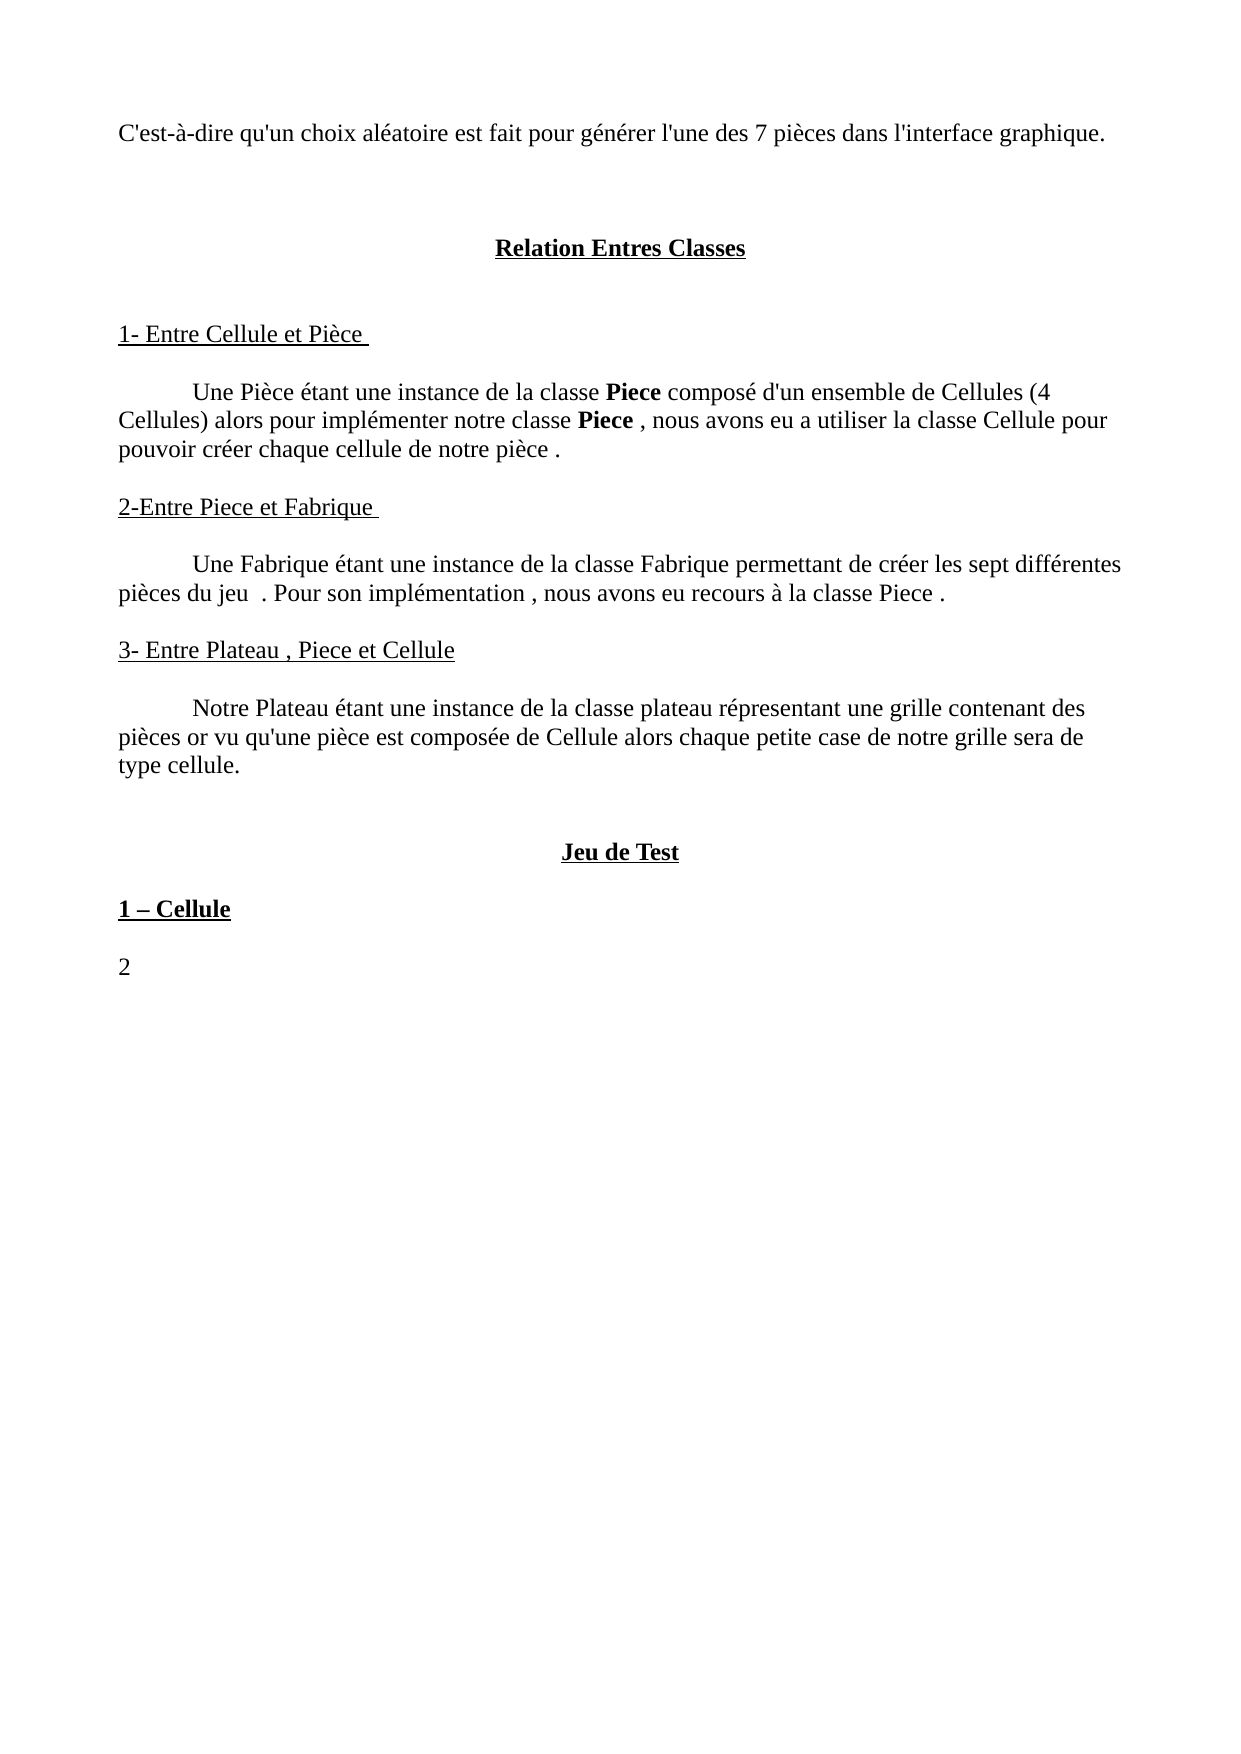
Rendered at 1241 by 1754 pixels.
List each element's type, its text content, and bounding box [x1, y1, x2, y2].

text C'est-à-dire qu'un choix aléatoire est fait pour générer l'une des 7 pièces dans l'interface graphique. [118, 118, 1122, 147]
text 1 – Cellule [118, 894, 1122, 923]
text Jeu de Test [118, 837, 1122, 866]
text 3- Entre Plateau , Piece et Cellule [118, 636, 1122, 664]
text 2 [118, 952, 1122, 981]
text Relation Entres Classes [118, 233, 1122, 262]
text 2-Entre Piece et Fabrique [118, 492, 1122, 521]
text Une Fabrique étant une instance de la classe Fabrique permettant de créer les sept différentes pièces du jeu . Pour son implémentation , nous avons eu recours à la classe Piece . [118, 549, 1122, 607]
text 1- Entre Cellule et Pièce [118, 319, 1122, 348]
text Une Pièce étant une instance de la classe Piece composé d'un ensemble de Cellules (4 Cellules) alors pour implémenter notre classe Piece , nous avons eu a utiliser la classe Cellule pour pouvoir créer chaque cellule de notre pièce . [118, 377, 1122, 463]
text Notre Plateau étant une instance de la classe plateau répresentant une grille contenant des pièces or vu qu'une pièce est composée de Cellule alors chaque petite case de notre grille sera de type cellule. [118, 693, 1122, 779]
